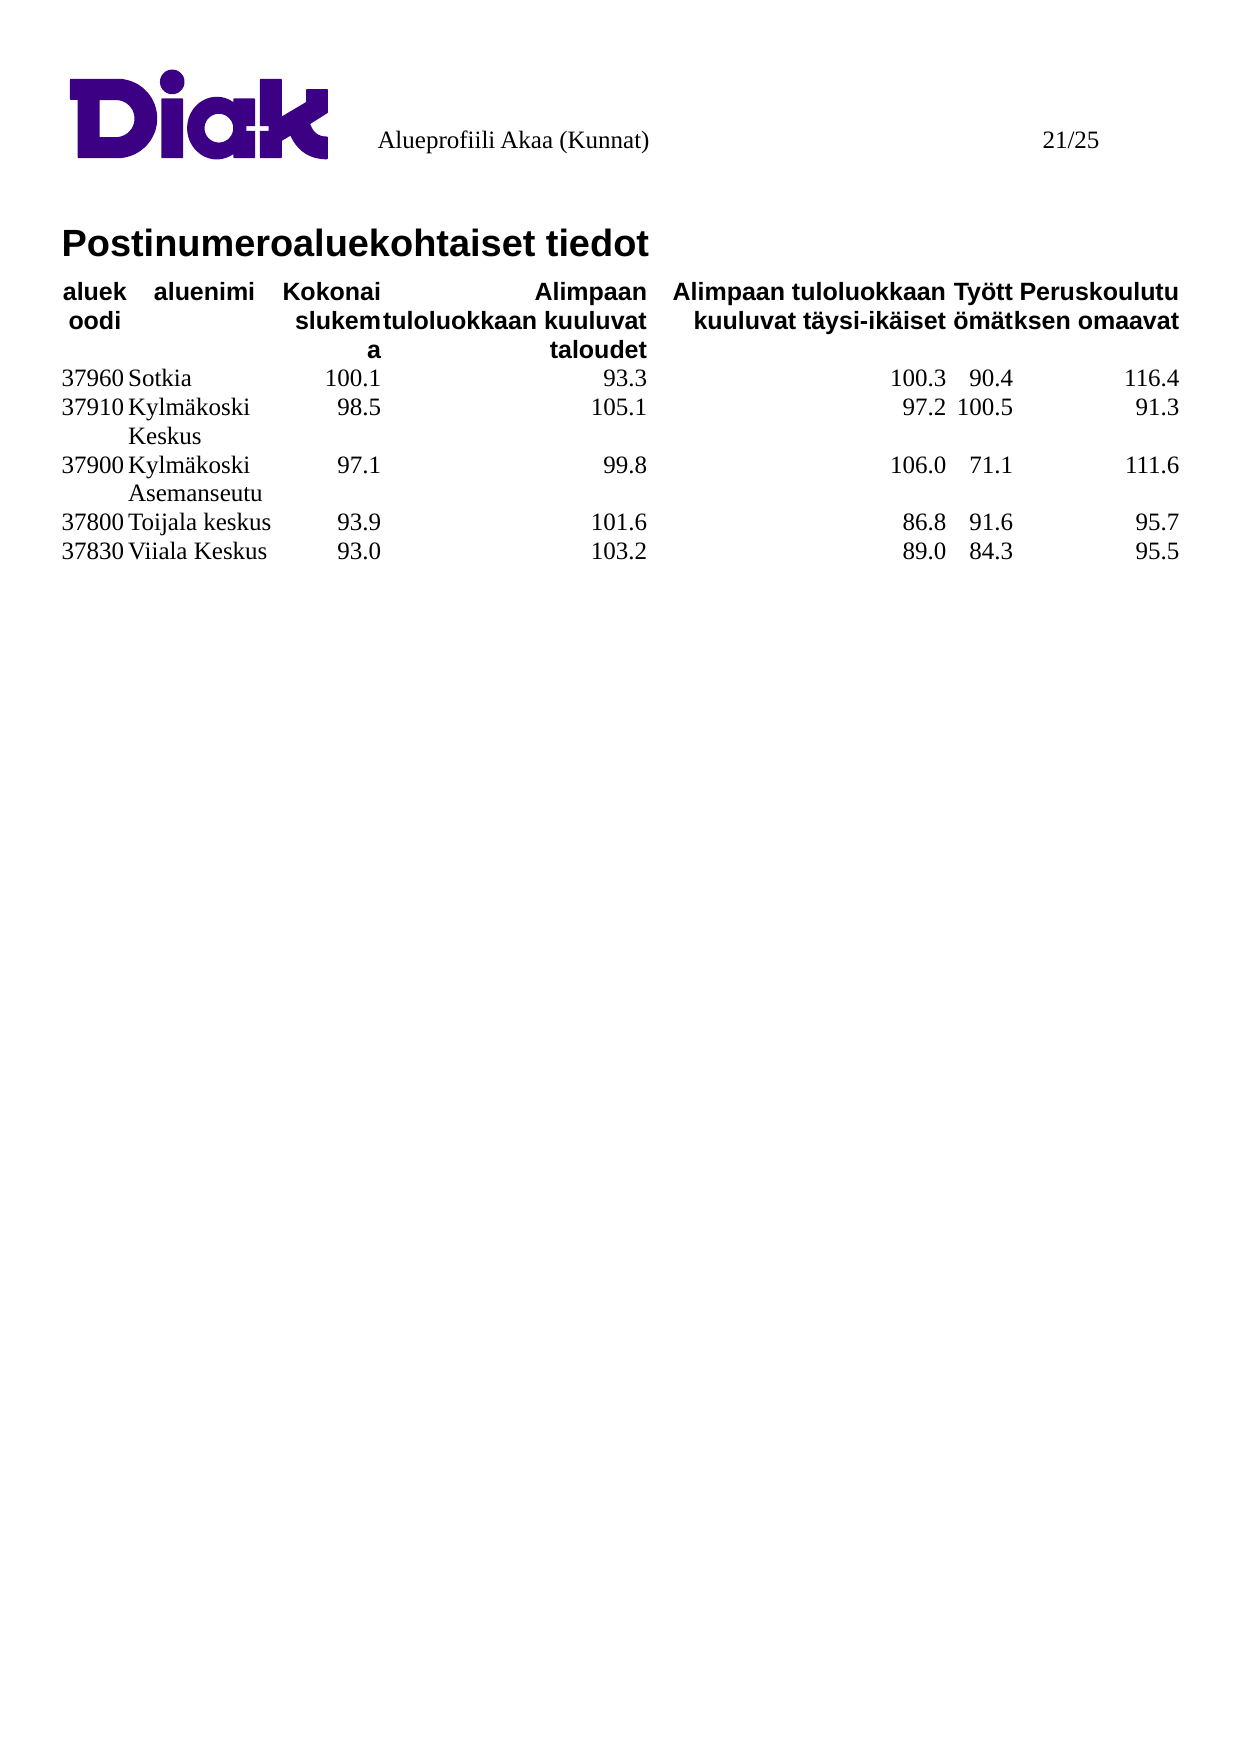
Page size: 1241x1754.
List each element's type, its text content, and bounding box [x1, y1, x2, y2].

table_cell 116.4 [1013, 364, 1179, 392]
table_header aluekoodi [61, 277, 128, 363]
subtitle Postinumeroaluekohtaiset tiedot [61, 221, 1179, 265]
table_cell 91.3 [1013, 392, 1179, 450]
table_cell 71.1 [946, 450, 1013, 507]
table_cell 93.0 [281, 536, 381, 565]
table_header Alimpaan tuloluokkaan kuuluvat täysi-ikäiset [647, 277, 946, 363]
table_cell 111.6 [1013, 450, 1179, 507]
table_cell 100.1 [281, 364, 381, 392]
table_cell 100.3 [647, 364, 946, 392]
table_cell 90.4 [946, 364, 1013, 392]
table_cell Toijala keskus [128, 507, 281, 536]
table_cell 95.7 [1013, 507, 1179, 536]
table_cell Kylmäkoski Keskus [128, 392, 281, 450]
table_cell 95.5 [1013, 536, 1179, 565]
table_cell 86.8 [647, 507, 946, 536]
table_cell 97.1 [281, 450, 381, 507]
table_cell 93.9 [281, 507, 381, 536]
table_cell 37830 [61, 536, 128, 565]
table_cell 97.2 [647, 392, 946, 450]
table_cell Sotkia [128, 364, 281, 392]
table_cell 105.1 [381, 392, 647, 450]
table_cell 37800 [61, 507, 128, 536]
table_cell 98.5 [281, 392, 381, 450]
table_cell Viiala Keskus [128, 536, 281, 565]
table_cell 84.3 [946, 536, 1013, 565]
table_cell 103.2 [381, 536, 647, 565]
table_header Työttömät [946, 277, 1013, 363]
table_header Peruskoulutuksen omaavat [1013, 277, 1179, 363]
table_cell 100.5 [946, 392, 1013, 450]
table_cell 93.3 [381, 364, 647, 392]
table_cell 99.8 [381, 450, 647, 507]
table_header Alimpaan tuloluokkaan kuuluvat taloudet [381, 277, 647, 363]
table_cell 37900 [61, 450, 128, 507]
table_cell 91.6 [946, 507, 1013, 536]
table_cell 101.6 [381, 507, 647, 536]
table_cell Kylmäkoski Asemanseutu [128, 450, 281, 507]
table_cell 106.0 [647, 450, 946, 507]
table_cell 37910 [61, 392, 128, 450]
table_header aluenimi [128, 277, 281, 363]
table_cell 89.0 [647, 536, 946, 565]
table_header Kokonaislukema [281, 277, 381, 363]
table_cell 37960 [61, 364, 128, 392]
